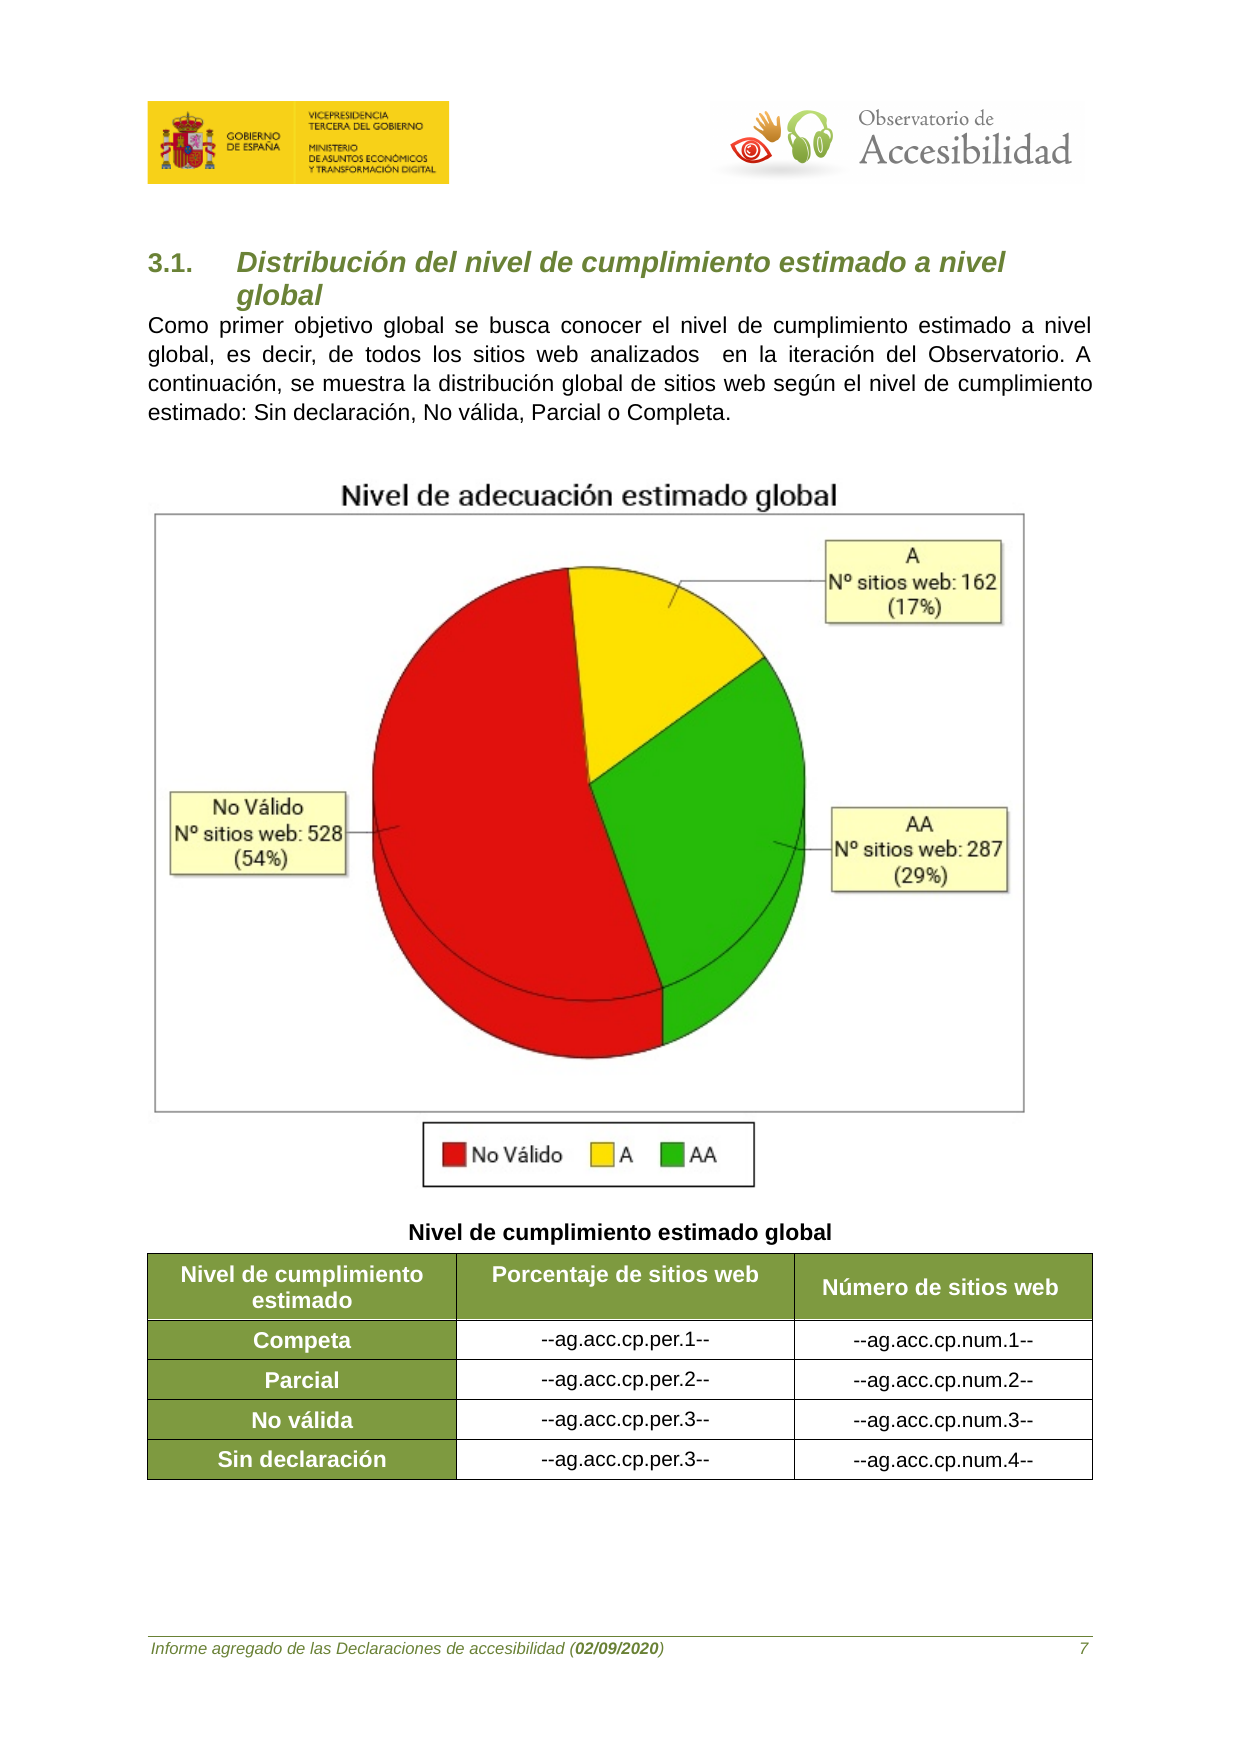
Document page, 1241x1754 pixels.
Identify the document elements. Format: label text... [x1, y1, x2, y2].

table_cell --ag.acc.cp.per.3-- [457, 1440, 794, 1479]
table_cell No válida [148, 1400, 456, 1439]
table_cell --ag.acc.cp.per.2-- [457, 1360, 794, 1399]
subtitle Distribución del nivel de cumplimiento estimado a nivel global [148, 245, 1092, 312]
table_header Número de sitios web [795, 1254, 1092, 1319]
table_cell Sin declaración [148, 1440, 456, 1479]
table_header Porcentaje de sitios web [457, 1254, 794, 1319]
text Como primer objetivo global se busca conocer el nivel de cumplimiento estimado a nivel global, es decir, de todos los sitios web analizados en la iteración del Observatorio. A continuación, se muestra la distribución global de sitios web según el nivel de cumplimiento estimado: Sin declaración, No válida, Parcial o Completa. [148, 312, 1092, 425]
table_header Nivel de cumplimiento estimado [148, 1254, 456, 1319]
table_cell --ag.acc.cp.num.4-- [795, 1440, 1092, 1479]
text Nivel de cumplimiento estimado global [148, 1219, 1092, 1245]
table_cell --ag.acc.cp.num.2-- [795, 1360, 1092, 1399]
table_cell Competa [148, 1321, 456, 1359]
picture [710, 101, 1086, 184]
table_cell --ag.acc.cp.num.1-- [795, 1321, 1092, 1359]
table_cell --ag.acc.cp.per.1-- [457, 1321, 794, 1359]
picture [147, 101, 450, 184]
table_cell --ag.acc.cp.per.3-- [457, 1400, 794, 1439]
table_cell Parcial [148, 1360, 456, 1399]
picture [147, 478, 1031, 1189]
table_cell --ag.acc.cp.num.3-- [795, 1400, 1092, 1439]
